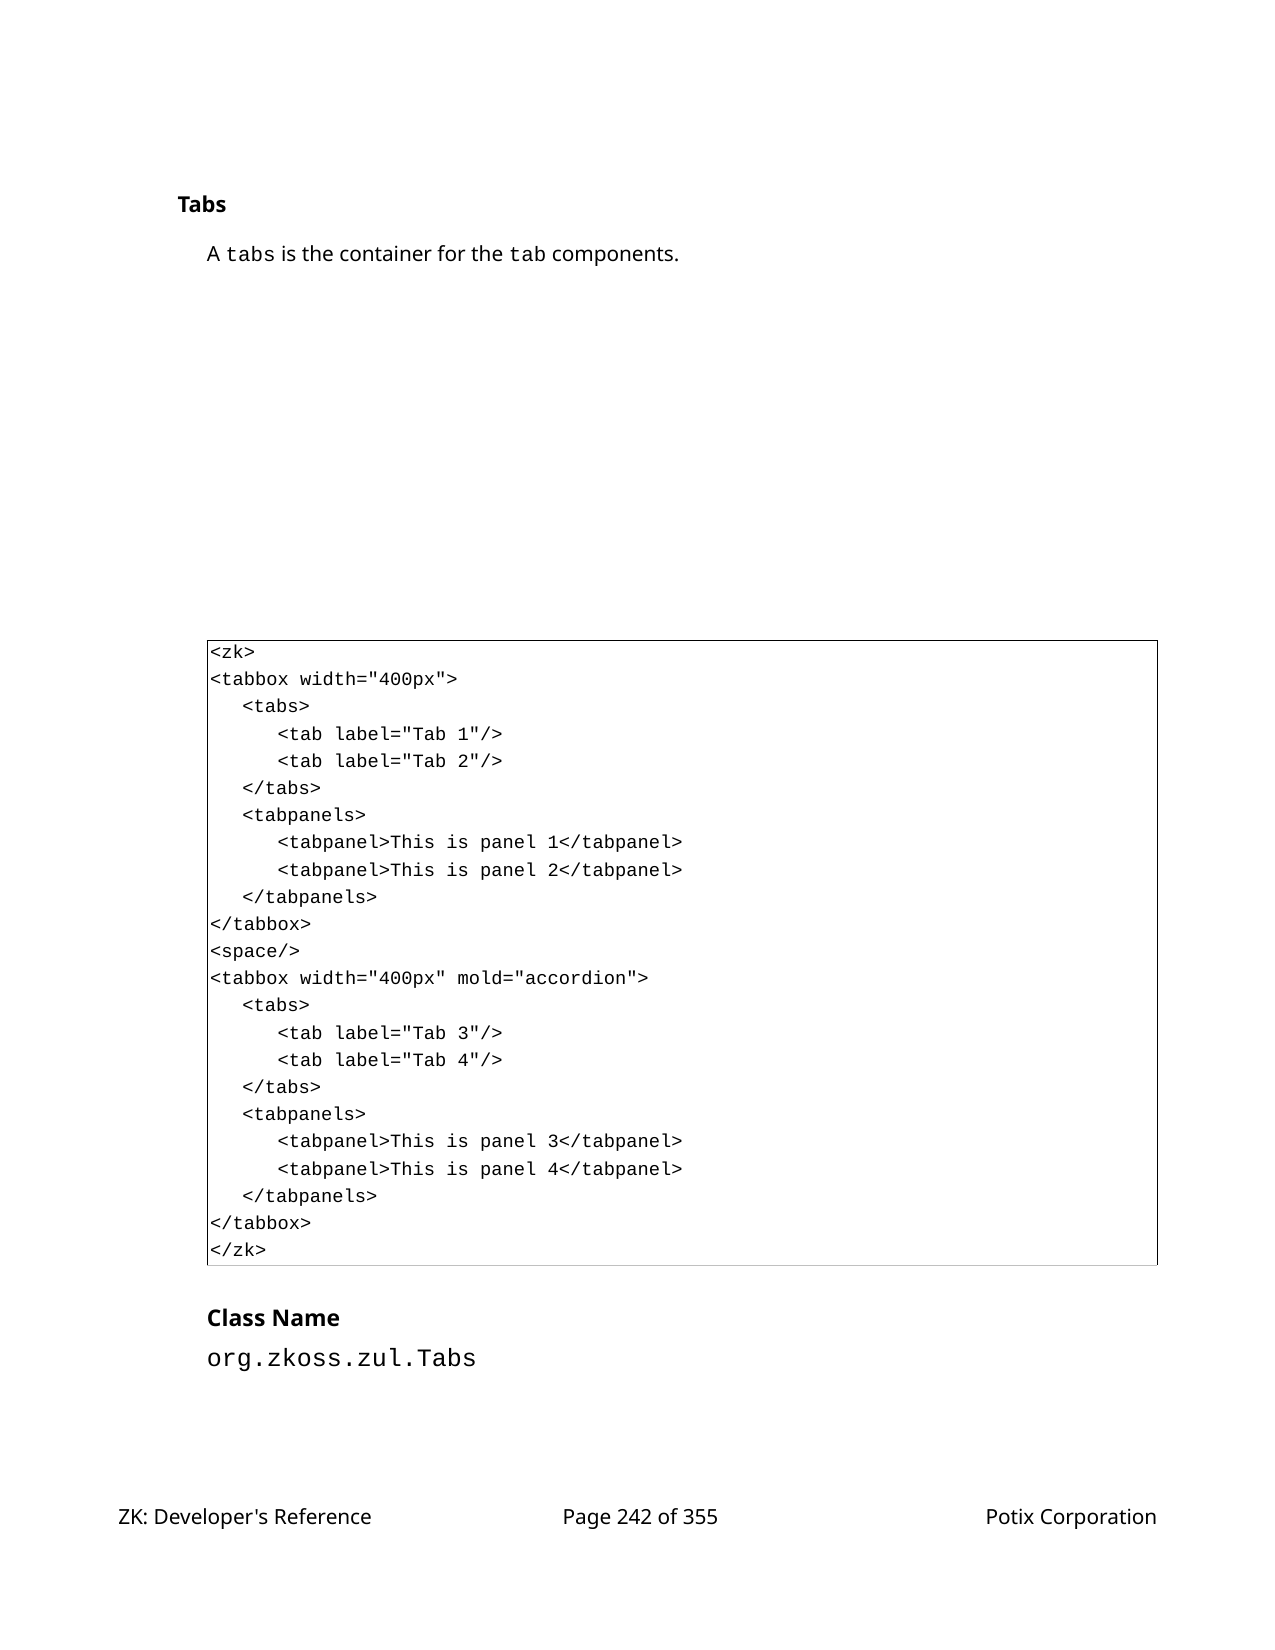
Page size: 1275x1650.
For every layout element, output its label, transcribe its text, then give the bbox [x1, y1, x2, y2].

text <tabpanel>This is panel 4</tabpanel> [208, 1156, 1157, 1181]
text <tab label="Tab 4"/> [208, 1048, 1157, 1072]
text </tabs> [208, 776, 1157, 800]
text <tabpanels> [208, 1102, 1157, 1126]
text <tabpanel>This is panel 2</tabpanel> [208, 857, 1157, 882]
text <tab label="Tab 2"/> [208, 749, 1157, 773]
text <tabs> [208, 993, 1157, 1018]
text org.zkoss.zul.Tabs [207, 1346, 1157, 1374]
text <tabpanel>This is panel 1</tabpanel> [208, 830, 1157, 854]
text </tabpanels> [208, 884, 1157, 909]
text </tabbox> [208, 912, 1157, 936]
text A tabs is the container for the tab components. [207, 239, 1157, 268]
text <tabbox width="400px" mold="accordion"> [208, 966, 1157, 990]
text <tabbox width="400px"> [208, 667, 1157, 691]
text </tabbox> [208, 1211, 1157, 1235]
text <tab label="Tab 1"/> [208, 721, 1157, 746]
text <tabpanel>This is panel 3</tabpanel> [208, 1129, 1157, 1153]
text <tabs> [208, 694, 1157, 718]
subtitle Tabs [177, 189, 1157, 219]
text </tabs> [208, 1075, 1157, 1099]
text <space/> [208, 939, 1157, 963]
text <tabpanels> [208, 803, 1157, 827]
text </zk> [208, 1238, 1157, 1265]
text </tabpanels> [208, 1184, 1157, 1208]
text <tab label="Tab 3"/> [208, 1021, 1157, 1045]
text <zk> [208, 641, 1157, 664]
subtitle Class Name [207, 1302, 1157, 1333]
